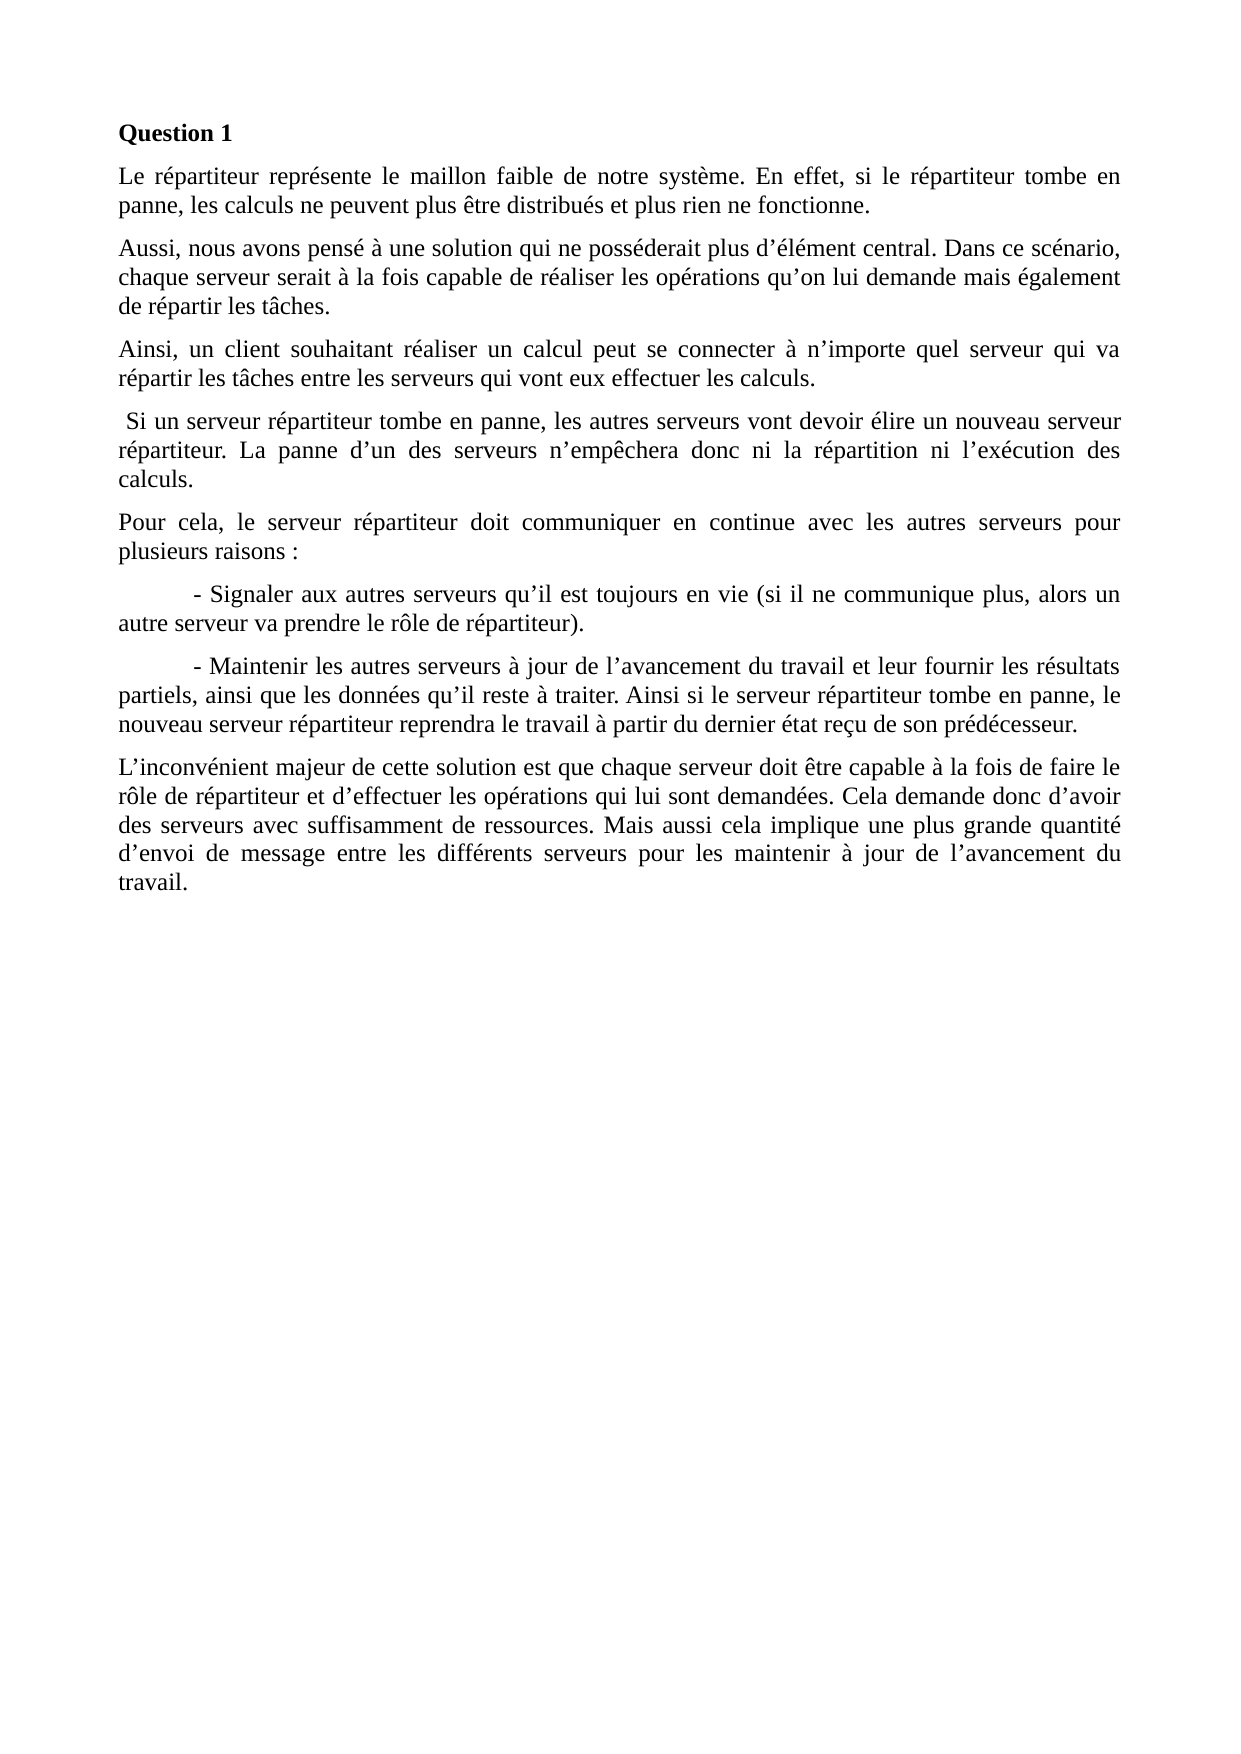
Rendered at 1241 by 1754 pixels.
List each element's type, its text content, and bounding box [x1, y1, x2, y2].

text - Signaler aux autres serveurs qu’il est toujours en vie (si il ne communique plus, alors un autre serveur va prendre le rôle de répartiteur). [118, 579, 1122, 637]
text Pour cela, le serveur répartiteur doit communiquer en continue avec les autres serveurs pour plusieurs raisons : [118, 507, 1122, 565]
text L’inconvénient majeur de cette solution est que chaque serveur doit être capable à la fois de faire le rôle de répartiteur et d’effectuer les opérations qui lui sont demandées. Cela demande donc d’avoir des serveurs avec suffisamment de ressources. Mais aussi cela implique une plus grande quantité d’envoi de message entre les différents serveurs pour les maintenir à jour de l’avancement du travail. [118, 752, 1122, 896]
text - Maintenir les autres serveurs à jour de l’avancement du travail et leur fournir les résultats partiels, ainsi que les données qu’il reste à traiter. Ainsi si le serveur répartiteur tombe en panne, le nouveau serveur répartiteur reprendra le travail à partir du dernier état reçu de son prédécesseur. [118, 651, 1122, 738]
text Ainsi, un client souhaitant réaliser un calcul peut se connecter à n’importe quel serveur qui va répartir les tâches entre les serveurs qui vont eux effectuer les calculs. [118, 334, 1122, 392]
text Aussi, nous avons pensé à une solution qui ne posséderait plus d’élément central. Dans ce scénario, chaque serveur serait à la fois capable de réaliser les opérations qu’on lui demande mais également de répartir les tâches. [118, 233, 1122, 320]
text Si un serveur répartiteur tombe en panne, les autres serveurs vont devoir élire un nouveau serveur répartiteur. La panne d’un des serveurs n’empêchera donc ni la répartition ni l’exécution des calculs. [118, 406, 1122, 493]
text Le répartiteur représente le maillon faible de notre système. En effet, si le répartiteur tombe en panne, les calculs ne peuvent plus être distribués et plus rien ne fonctionne. [118, 161, 1122, 219]
text Question 1 [118, 118, 1122, 147]
